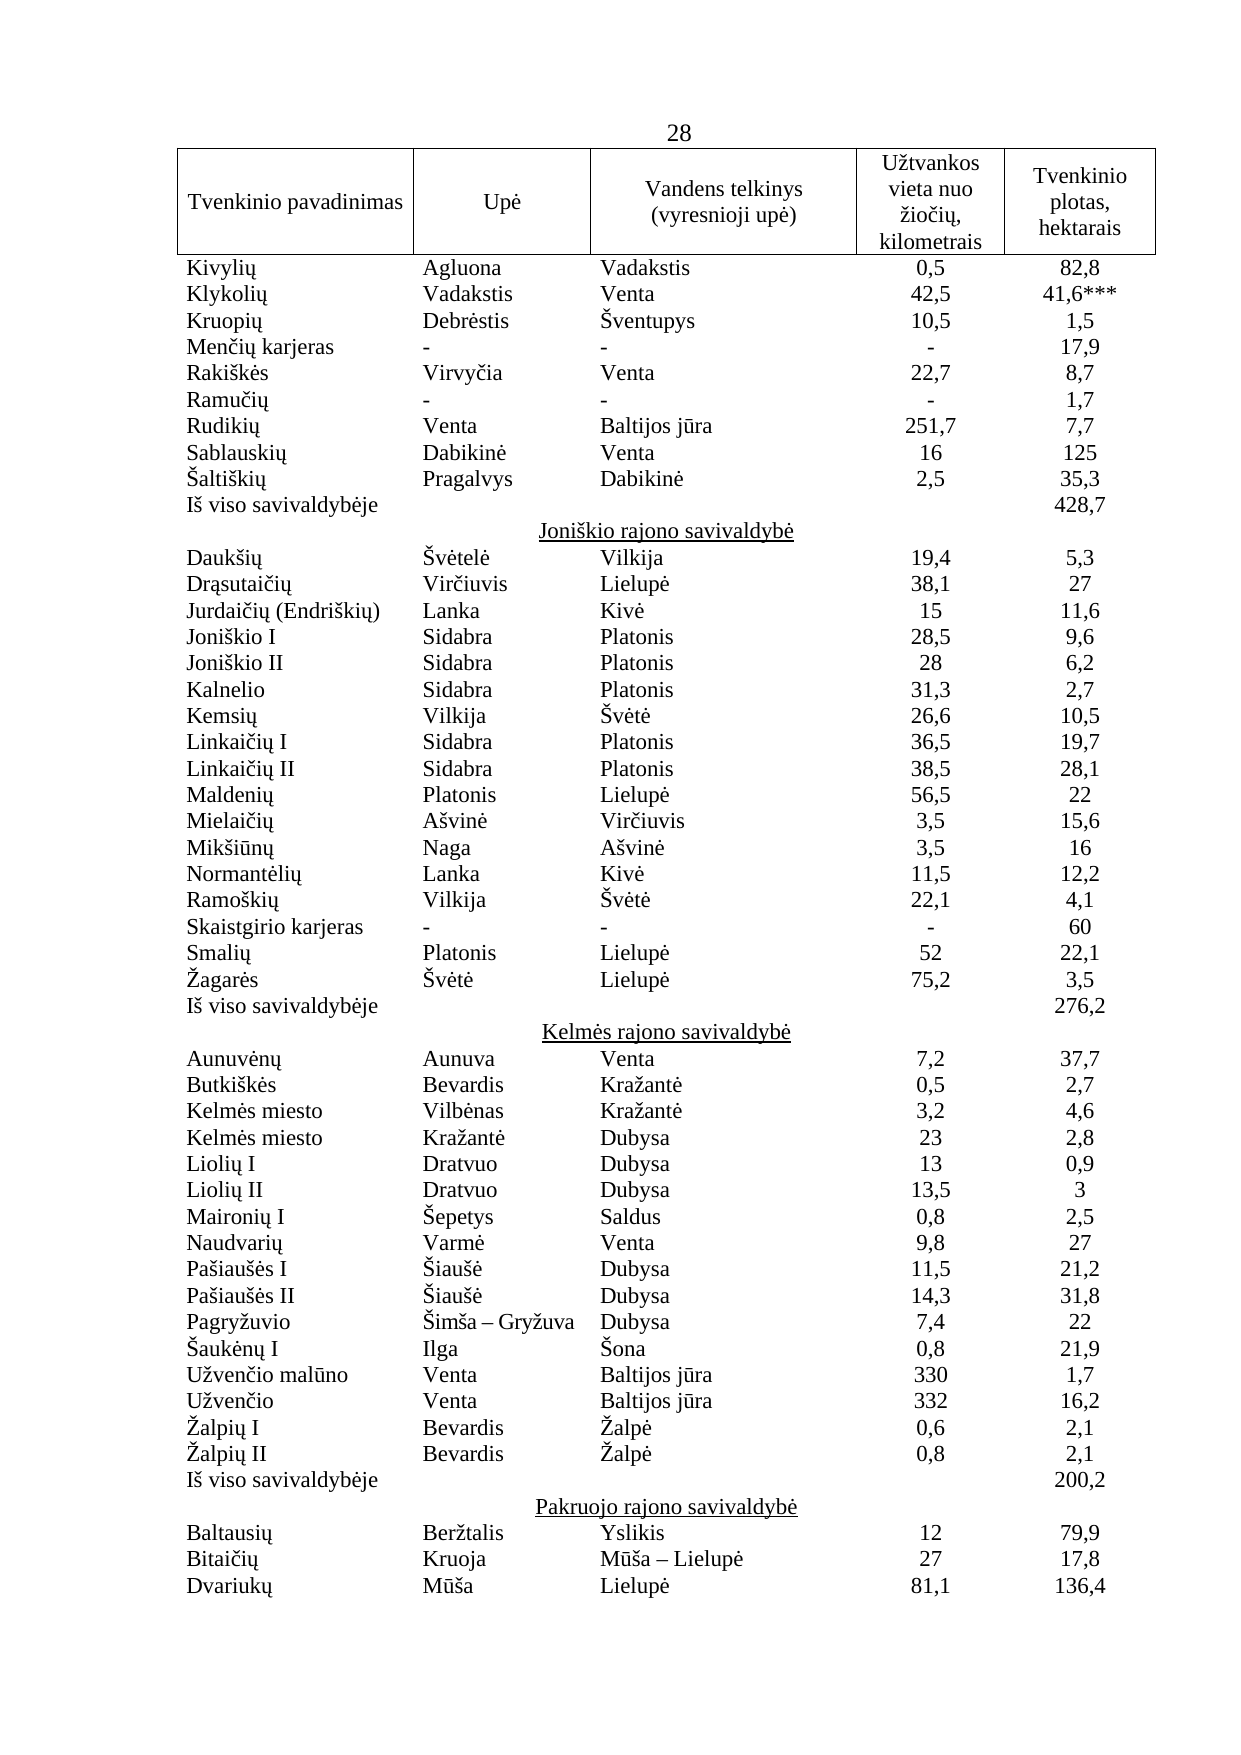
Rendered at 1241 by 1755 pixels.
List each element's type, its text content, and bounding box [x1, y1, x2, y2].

table_cell 4,6 [1005, 1098, 1155, 1124]
table_cell Lanka [414, 860, 591, 887]
table_cell 22 [1005, 1308, 1155, 1334]
table_cell 22 [1005, 781, 1155, 807]
table_cell Lanka [414, 597, 591, 623]
table_cell Kalnelio [177, 676, 413, 702]
table_cell 2,7 [1005, 676, 1155, 702]
table_cell Normantėlių [177, 860, 413, 887]
table_cell Žalpių I [177, 1414, 413, 1440]
table_cell 52 [857, 939, 1004, 966]
table_cell Kelmės miesto [177, 1098, 413, 1124]
table_cell 4,1 [1005, 887, 1155, 913]
table_cell 60 [1005, 913, 1155, 939]
table_cell [414, 992, 591, 1018]
table_cell 28,5 [857, 623, 1004, 649]
table_cell 3,5 [857, 808, 1004, 834]
table_cell Naudvarių [177, 1229, 413, 1256]
table_cell Šaltiškių [177, 465, 413, 491]
table_cell 428,7 [1005, 491, 1155, 518]
table_cell Mikšiūnų [177, 834, 413, 860]
table_cell 0,5 [857, 1071, 1004, 1097]
table_cell 56,5 [857, 781, 1004, 807]
table_cell 16,2 [1005, 1387, 1155, 1414]
table_cell Žalpė [591, 1440, 857, 1466]
table_cell Kruopių [177, 307, 413, 333]
table_cell 276,2 [1005, 992, 1155, 1018]
table_cell Šepetys [414, 1203, 591, 1229]
table_cell Dvariukų [177, 1572, 413, 1598]
table_cell Platonis [414, 781, 591, 807]
table_cell [857, 1466, 1004, 1493]
table_cell Ramoškių [177, 887, 413, 913]
table_cell Ašvinė [591, 834, 857, 860]
table_cell Mūša [414, 1572, 591, 1598]
table_cell 2,1 [1005, 1440, 1155, 1466]
table_cell 1,7 [1005, 1361, 1155, 1387]
table_cell 27 [1005, 1229, 1155, 1256]
table_cell Venta [591, 1229, 857, 1256]
table_cell 79,9 [1005, 1519, 1155, 1545]
table_cell Venta [591, 1045, 857, 1071]
table_cell Pragalvys [414, 465, 591, 491]
table_cell Bevardis [414, 1071, 591, 1097]
table_cell Linkaičių I [177, 729, 413, 755]
table_cell Kražantė [591, 1098, 857, 1124]
table_cell Dubysa [591, 1256, 857, 1282]
table_cell Sidabra [414, 623, 591, 649]
table_cell Bitaičių [177, 1545, 413, 1572]
table_cell Venta [414, 1361, 591, 1387]
table_cell 0,8 [857, 1335, 1004, 1361]
table_cell 16 [1005, 834, 1155, 860]
table_cell 41,6*** [1005, 280, 1155, 307]
table_cell 3 [1005, 1176, 1155, 1203]
table_cell Lielupė [591, 966, 857, 992]
table_header Tvenkinio pavadinimas [178, 149, 413, 254]
table_cell Varmė [414, 1229, 591, 1256]
table_cell Užvenčio [177, 1387, 413, 1414]
table_cell 2,7 [1005, 1071, 1155, 1097]
table_cell 16 [857, 439, 1004, 465]
table_cell Lielupė [591, 939, 857, 966]
table_cell Mielaičių [177, 808, 413, 834]
table_cell Virvyčia [414, 360, 591, 386]
table_cell [857, 992, 1004, 1018]
table_header Tvenkinio plotas, hektarais [1005, 149, 1155, 254]
table_cell Aunuvėnų [177, 1045, 413, 1071]
table_cell Kivė [591, 860, 857, 887]
table_cell Joniškio II [177, 649, 413, 676]
table_cell Mūša – Lielupė [591, 1545, 857, 1572]
table_cell Vadakstis [414, 280, 591, 307]
table_cell Baltijos jūra [591, 412, 857, 438]
table_cell Pagryžuvio [177, 1308, 413, 1334]
table_cell 28 [857, 649, 1004, 676]
table_cell - [857, 386, 1004, 412]
table_cell Virčiuvis [414, 570, 591, 597]
table_cell Ašvinė [414, 808, 591, 834]
table_cell [857, 491, 1004, 518]
table_cell Dabikinė [591, 465, 857, 491]
table_cell Vadakstis [591, 255, 857, 280]
table_cell Joniškio rajono savivaldybė [177, 518, 1155, 544]
table_cell 22,1 [857, 887, 1004, 913]
table_cell Kivė [591, 597, 857, 623]
table_cell Bevardis [414, 1414, 591, 1440]
table_cell Butkiškės [177, 1071, 413, 1097]
table_cell Jurdaičių (Endriškių) [177, 597, 413, 623]
table_cell Virčiuvis [591, 808, 857, 834]
table_cell 19,4 [857, 544, 1004, 570]
table_cell 330 [857, 1361, 1004, 1387]
table_cell 31,8 [1005, 1282, 1155, 1308]
table_cell Liolių II [177, 1176, 413, 1203]
table_cell Iš viso savivaldybėje [177, 992, 413, 1018]
table_cell Vilkija [414, 702, 591, 728]
table_cell 12,2 [1005, 860, 1155, 887]
table_cell 75,2 [857, 966, 1004, 992]
table_cell 0,6 [857, 1414, 1004, 1440]
table_cell 125 [1005, 439, 1155, 465]
table_cell 12 [857, 1519, 1004, 1545]
table_cell 14,3 [857, 1282, 1004, 1308]
table_cell Dubysa [591, 1308, 857, 1334]
table_cell 82,8 [1005, 255, 1155, 280]
table_cell [591, 1466, 857, 1493]
table_cell Menčių karjeras [177, 333, 413, 359]
table_cell Šiaušė [414, 1282, 591, 1308]
table_cell 19,7 [1005, 729, 1155, 755]
table_cell Liolių I [177, 1150, 413, 1176]
table_cell Dabikinė [414, 439, 591, 465]
table_cell Kelmės miesto [177, 1124, 413, 1150]
table_cell 10,5 [857, 307, 1004, 333]
table_cell 26,6 [857, 702, 1004, 728]
table_cell Rakiškės [177, 360, 413, 386]
table_cell Sidabra [414, 676, 591, 702]
table_cell 28,1 [1005, 755, 1155, 781]
table_cell - [591, 913, 857, 939]
table_cell Sidabra [414, 755, 591, 781]
table_cell Daukšių [177, 544, 413, 570]
table_cell Platonis [591, 676, 857, 702]
table_cell 7,2 [857, 1045, 1004, 1071]
table_cell - [414, 913, 591, 939]
table_cell Švėtė [591, 887, 857, 913]
table_cell Maironių I [177, 1203, 413, 1229]
table_cell Maldenių [177, 781, 413, 807]
table_cell Lielupė [591, 1572, 857, 1598]
table_cell 15 [857, 597, 1004, 623]
table_cell 2,1 [1005, 1414, 1155, 1440]
table_cell Šiaušė [414, 1256, 591, 1282]
table_cell Rudikių [177, 412, 413, 438]
table_cell Švėtė [414, 966, 591, 992]
table_cell - [414, 386, 591, 412]
table_cell Saldus [591, 1203, 857, 1229]
table_cell Bevardis [414, 1440, 591, 1466]
table_cell 21,9 [1005, 1335, 1155, 1361]
table_cell Vilkija [591, 544, 857, 570]
table_cell 17,9 [1005, 333, 1155, 359]
table_cell 0,5 [857, 255, 1004, 280]
table_cell Šimša – Gryžuva [414, 1308, 591, 1334]
table_cell Debrėstis [414, 307, 591, 333]
table_cell Drąsutaičių [177, 570, 413, 597]
table_cell 2,5 [857, 465, 1004, 491]
table_cell Kivylių [177, 255, 413, 280]
table_cell - [857, 333, 1004, 359]
table_cell 0,9 [1005, 1150, 1155, 1176]
table_cell 136,4 [1005, 1572, 1155, 1598]
table_cell Venta [591, 360, 857, 386]
table_cell Baltijos jūra [591, 1387, 857, 1414]
table_cell - [591, 386, 857, 412]
table_cell Šventupys [591, 307, 857, 333]
table_cell 3,5 [1005, 966, 1155, 992]
table_cell Agluona [414, 255, 591, 280]
table_cell 251,7 [857, 412, 1004, 438]
table_cell 1,7 [1005, 386, 1155, 412]
table_cell 13 [857, 1150, 1004, 1176]
table_cell 9,6 [1005, 623, 1155, 649]
table_cell Platonis [591, 729, 857, 755]
table_cell 3,5 [857, 834, 1004, 860]
table_cell Pašiaušės I [177, 1256, 413, 1282]
table_cell 27 [857, 1545, 1004, 1572]
table_cell 1,5 [1005, 307, 1155, 333]
table_cell 8,7 [1005, 360, 1155, 386]
table_cell Iš viso savivaldybėje [177, 491, 413, 518]
table_cell Žagarės [177, 966, 413, 992]
table_cell Yslikis [591, 1519, 857, 1545]
table_cell Vilbėnas [414, 1098, 591, 1124]
table_cell Žalpių II [177, 1440, 413, 1466]
table_cell 11,5 [857, 1256, 1004, 1282]
table_cell 10,5 [1005, 702, 1155, 728]
table_cell Pašiaušės II [177, 1282, 413, 1308]
table_cell - [857, 913, 1004, 939]
table_cell Ilga [414, 1335, 591, 1361]
table_cell [591, 491, 857, 518]
table_cell Pakruojo rajono savivaldybė [177, 1493, 1155, 1519]
table_cell Lielupė [591, 781, 857, 807]
table_cell 0,8 [857, 1440, 1004, 1466]
table_cell Vilkija [414, 887, 591, 913]
table_header Užtvankos vieta nuo žiočių, kilometrais [857, 149, 1004, 254]
table_cell Kelmės rajono savivaldybė [177, 1018, 1155, 1045]
table_cell Dubysa [591, 1176, 857, 1203]
table_cell Aunuva [414, 1045, 591, 1071]
table_cell Dubysa [591, 1124, 857, 1150]
table_cell 3,2 [857, 1098, 1004, 1124]
table_cell 42,5 [857, 280, 1004, 307]
table_cell Joniškio I [177, 623, 413, 649]
table_cell Lielupė [591, 570, 857, 597]
table_cell [591, 992, 857, 1018]
table_cell Kražantė [591, 1071, 857, 1097]
table_cell Iš viso savivaldybėje [177, 1466, 413, 1493]
table_cell Žalpė [591, 1414, 857, 1440]
table_cell Venta [591, 280, 857, 307]
table_cell 36,5 [857, 729, 1004, 755]
table_cell Venta [414, 1387, 591, 1414]
table_cell 11,6 [1005, 597, 1155, 623]
table_cell 7,7 [1005, 412, 1155, 438]
table_cell 21,2 [1005, 1256, 1155, 1282]
table_cell Venta [591, 439, 857, 465]
table_cell 81,1 [857, 1572, 1004, 1598]
table_cell Naga [414, 834, 591, 860]
table_cell 38,5 [857, 755, 1004, 781]
table_cell Venta [414, 412, 591, 438]
table_cell 38,1 [857, 570, 1004, 597]
table_cell Dubysa [591, 1282, 857, 1308]
table_cell Skaistgirio karjeras [177, 913, 413, 939]
table_header Vandens telkinys (vyresnioji upė) [591, 149, 856, 254]
table_cell 31,3 [857, 676, 1004, 702]
table_cell 37,7 [1005, 1045, 1155, 1071]
table_cell - [591, 333, 857, 359]
table_cell Baltijos jūra [591, 1361, 857, 1387]
table_cell Švėtelė [414, 544, 591, 570]
table_cell 27 [1005, 570, 1155, 597]
table_cell Beržtalis [414, 1519, 591, 1545]
table_cell Ramučių [177, 386, 413, 412]
table_cell 35,3 [1005, 465, 1155, 491]
table_cell Dubysa [591, 1150, 857, 1176]
table_cell - [414, 333, 591, 359]
table_cell Dratvuo [414, 1176, 591, 1203]
table_cell 200,2 [1005, 1466, 1155, 1493]
table_cell Šona [591, 1335, 857, 1361]
table_cell Kražantė [414, 1124, 591, 1150]
table_cell 2,5 [1005, 1203, 1155, 1229]
table_cell 0,8 [857, 1203, 1004, 1229]
table_cell Linkaičių II [177, 755, 413, 781]
table_cell Baltausių [177, 1519, 413, 1545]
table_cell 9,8 [857, 1229, 1004, 1256]
table_cell [414, 491, 591, 518]
table_cell Sidabra [414, 729, 591, 755]
table_cell 5,3 [1005, 544, 1155, 570]
table_cell Sidabra [414, 649, 591, 676]
table_cell 7,4 [857, 1308, 1004, 1334]
table_cell Kruoja [414, 1545, 591, 1572]
table_cell Sablauskių [177, 439, 413, 465]
table_cell 6,2 [1005, 649, 1155, 676]
table_cell 15,6 [1005, 808, 1155, 834]
table_cell 22,7 [857, 360, 1004, 386]
table_cell Kemsių [177, 702, 413, 728]
table_cell Smalių [177, 939, 413, 966]
table_cell Užvenčio malūno [177, 1361, 413, 1387]
table_cell 2,8 [1005, 1124, 1155, 1150]
table_header Upė [414, 149, 590, 254]
table_cell [414, 1466, 591, 1493]
table_cell 22,1 [1005, 939, 1155, 966]
table_cell Šaukėnų I [177, 1335, 413, 1361]
table_cell Platonis [591, 623, 857, 649]
table_cell Klykolių [177, 280, 413, 307]
table_cell 17,8 [1005, 1545, 1155, 1572]
table_cell Platonis [591, 649, 857, 676]
table_cell 332 [857, 1387, 1004, 1414]
table_cell 13,5 [857, 1176, 1004, 1203]
table_cell Švėtė [591, 702, 857, 728]
table_cell 11,5 [857, 860, 1004, 887]
table_cell Platonis [414, 939, 591, 966]
table_cell 23 [857, 1124, 1004, 1150]
table_cell Platonis [591, 755, 857, 781]
table_cell Dratvuo [414, 1150, 591, 1176]
